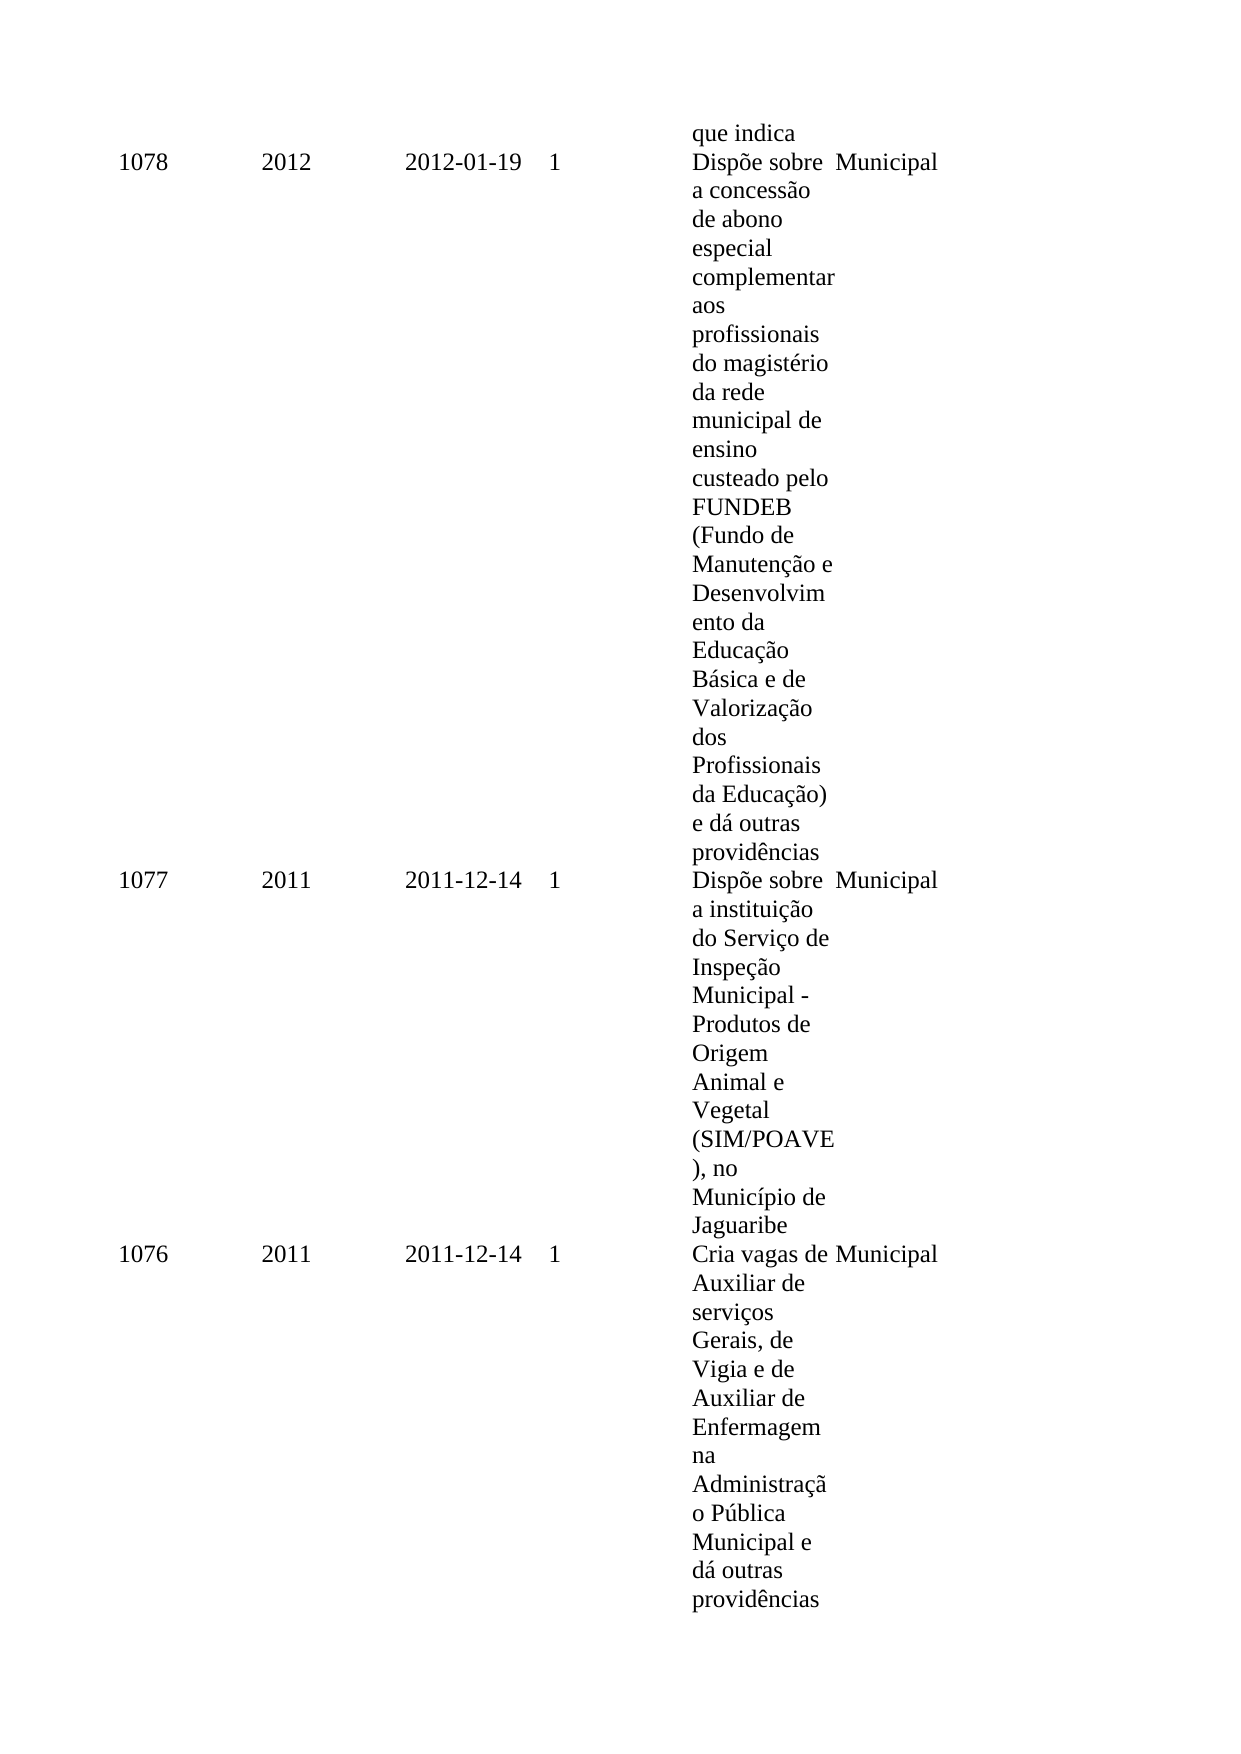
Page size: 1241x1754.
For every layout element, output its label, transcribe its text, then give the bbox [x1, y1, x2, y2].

table_cell 2011 [261, 1239, 405, 1613]
table_cell [979, 866, 1122, 1239]
table_cell Cria vagas de Auxiliar de serviços Gerais, de Vigia e de Auxiliar de Enfermagem na Administração Pública Municipal e dá outras providências [692, 1239, 835, 1613]
table_cell 2011-12-14 [405, 1239, 548, 1613]
table_cell Dispõe sobre a concessão de abono especial complementar aos profissionais do magistério da rede municipal de ensino custeado pelo FUNDEB (Fundo de Manutenção e Desenvolvimento da Educação Básica e de Valorização dos Profissionais da Educação) e dá outras providências [692, 147, 835, 866]
table_cell 2012-01-19 [405, 147, 548, 866]
table_cell [405, 118, 548, 147]
table_cell 2011-12-14 [405, 866, 548, 1239]
table_cell Municipal [835, 866, 979, 1239]
table_cell 2011 [261, 866, 405, 1239]
table_cell Municipal [835, 1239, 979, 1613]
table_cell 1078 [118, 147, 261, 866]
table_cell 2012 [261, 147, 405, 866]
table_cell [118, 118, 261, 147]
table_cell [261, 118, 405, 147]
table_cell [835, 118, 979, 147]
table_cell 1076 [118, 1239, 261, 1613]
table_cell 1 [548, 147, 692, 866]
table_cell Municipal [835, 147, 979, 866]
table_cell 1077 [118, 866, 261, 1239]
table_cell [979, 147, 1122, 866]
table_cell 1 [548, 1239, 692, 1613]
table_cell [979, 1239, 1122, 1613]
table_cell Dispõe sobre a instituição do Serviço de Inspeção Municipal - Produtos de Origem Animal e Vegetal (SIM/POAVE), no Município de Jaguaribe [692, 866, 835, 1239]
table_cell [979, 118, 1122, 147]
table_cell que indica [692, 118, 835, 147]
table_cell [548, 118, 692, 147]
table_cell 1 [548, 866, 692, 1239]
